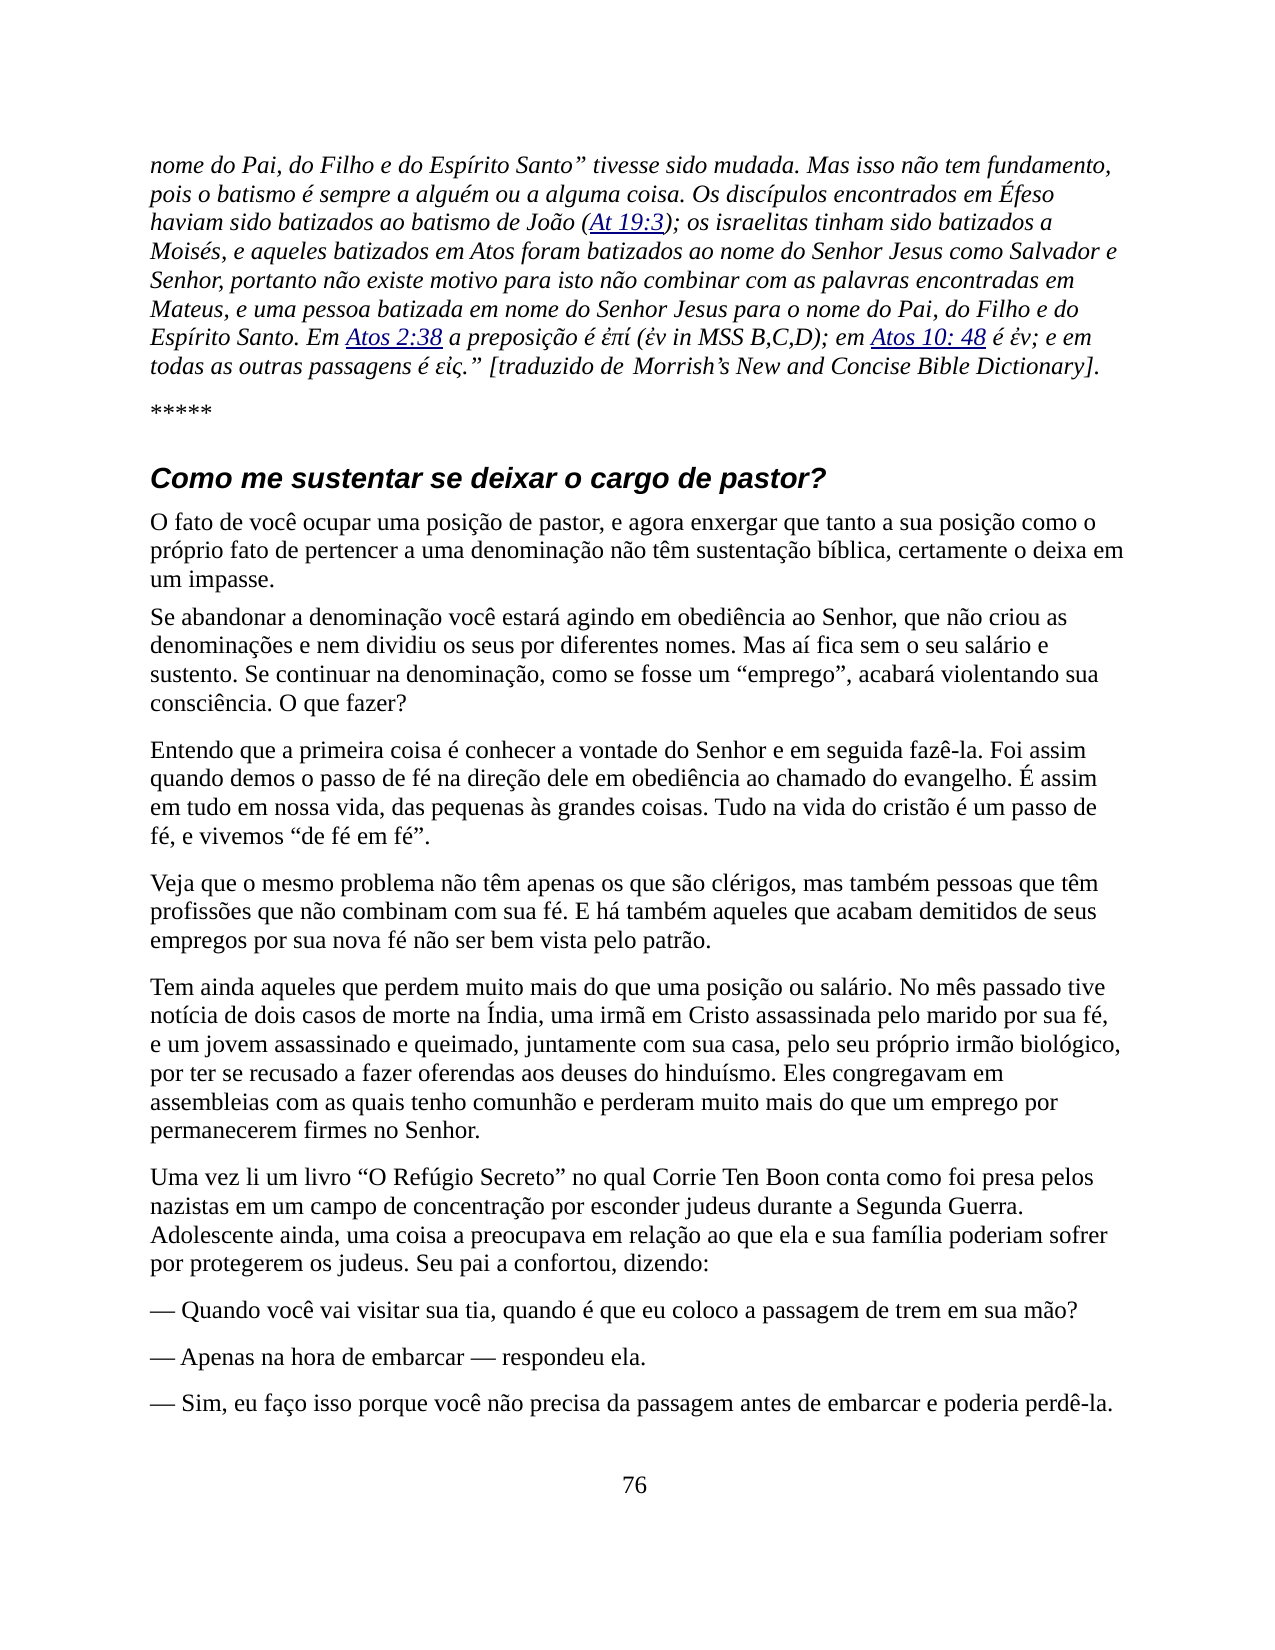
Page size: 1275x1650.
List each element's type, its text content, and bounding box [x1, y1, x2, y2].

text Uma vez li um livro “O Refúgio Secreto” no qual Corrie Ten Boon conta como foi presa pelos nazistas em um campo de concentração por esconder judeus durante a Segunda Guerra. Adolescente ainda, uma coisa a preocupava em relação ao que ela e sua família poderiam sofrer por protegerem os judeus. Seu pai a confortou, dizendo: [150, 1162, 1125, 1277]
text — Sim, eu faço isso porque você não precisa da passagem antes de embarcar e poderia perdê-la. [150, 1388, 1125, 1417]
subtitle Como me sustentar se deixar o cargo de pastor? [150, 461, 1125, 494]
text Entendo que a primeira coisa é conhecer a vontade do Senhor e em seguida fazê-la. Foi assim quando demos o passo de fé na direção dele em obediência ao chamado do evangelho. É assim em tudo em nossa vida, das pequenas às grandes coisas. Tudo na vida do cristão é um passo de fé, e vivemos “de fé em fé”. [150, 735, 1125, 850]
text O fato de você ocupar uma posição de pastor, e agora enxergar que tanto a sua posição como o próprio fato de pertencer a uma denominação não têm sustentação bíblica, certamente o deixa em um impasse. [150, 507, 1125, 593]
text Se abandonar a denominação você estará agindo em obediência ao Senhor, que não criou as denominações e nem dividiu os seus por diferentes nomes. Mas aí fica sem o seu salário e sustento. Se continuar na denominação, como se fosse um “emprego”, acabará violentando sua consciência. O que fazer? [150, 602, 1125, 717]
text Tem ainda aqueles que perdem muito mais do que uma posição ou salário. No mês passado tive notícia de dois casos de morte na Índia, uma irmã em Cristo assassinada pelo marido por sua fé, e um jovem assassinado e queimado, juntamente com sua casa, pelo seu próprio irmão biológico, por ter se recusado a fazer oferendas aos deuses do hinduísmo. Eles congregavam em assembleias com as quais tenho comunhão e perderam muito mais do que um emprego por permanecerem firmes no Senhor. [150, 972, 1125, 1144]
text — Quando você vai visitar sua tia, quando é que eu coloco a passagem de trem em sua mão? [150, 1295, 1125, 1324]
text ***** [150, 398, 1125, 427]
text nome do Pai, do Filho e do Espírito Santo” tivesse sido mudada. Mas isso não tem fundamento, pois o batismo é sempre a alguém ou a alguma coisa. Os discípulos encontrados em Éfeso haviam sido batizados ao batismo de João (At 19:3); os israelitas tinham sido batizados a Moisés, e aqueles batizados em Atos foram batizados ao nome do Senhor Jesus como Salvador e Senhor, portanto não existe motivo para isto não combinar com as palavras encontradas em Mateus, e uma pessoa batizada em nome do Senhor Jesus para o nome do Pai, do Filho e do Espírito Santo. Em Atos 2:38 a preposição é ἐπί (ἐν in MSS B,C,D); em Atos 10: 48 é ἐν; e em todas as outras passagens é εἰς.” [traduzido de Morrish’s New and Concise Bible Dictionary]. [150, 150, 1125, 380]
text Veja que o mesmo problema não têm apenas os que são clérigos, mas também pessoas que têm profissões que não combinam com sua fé. E há também aqueles que acabam demitidos de seus empregos por sua nova fé não ser bem vista pelo patrão. [150, 868, 1125, 954]
text — Apenas na hora de embarcar — respondeu ela. [150, 1342, 1125, 1371]
